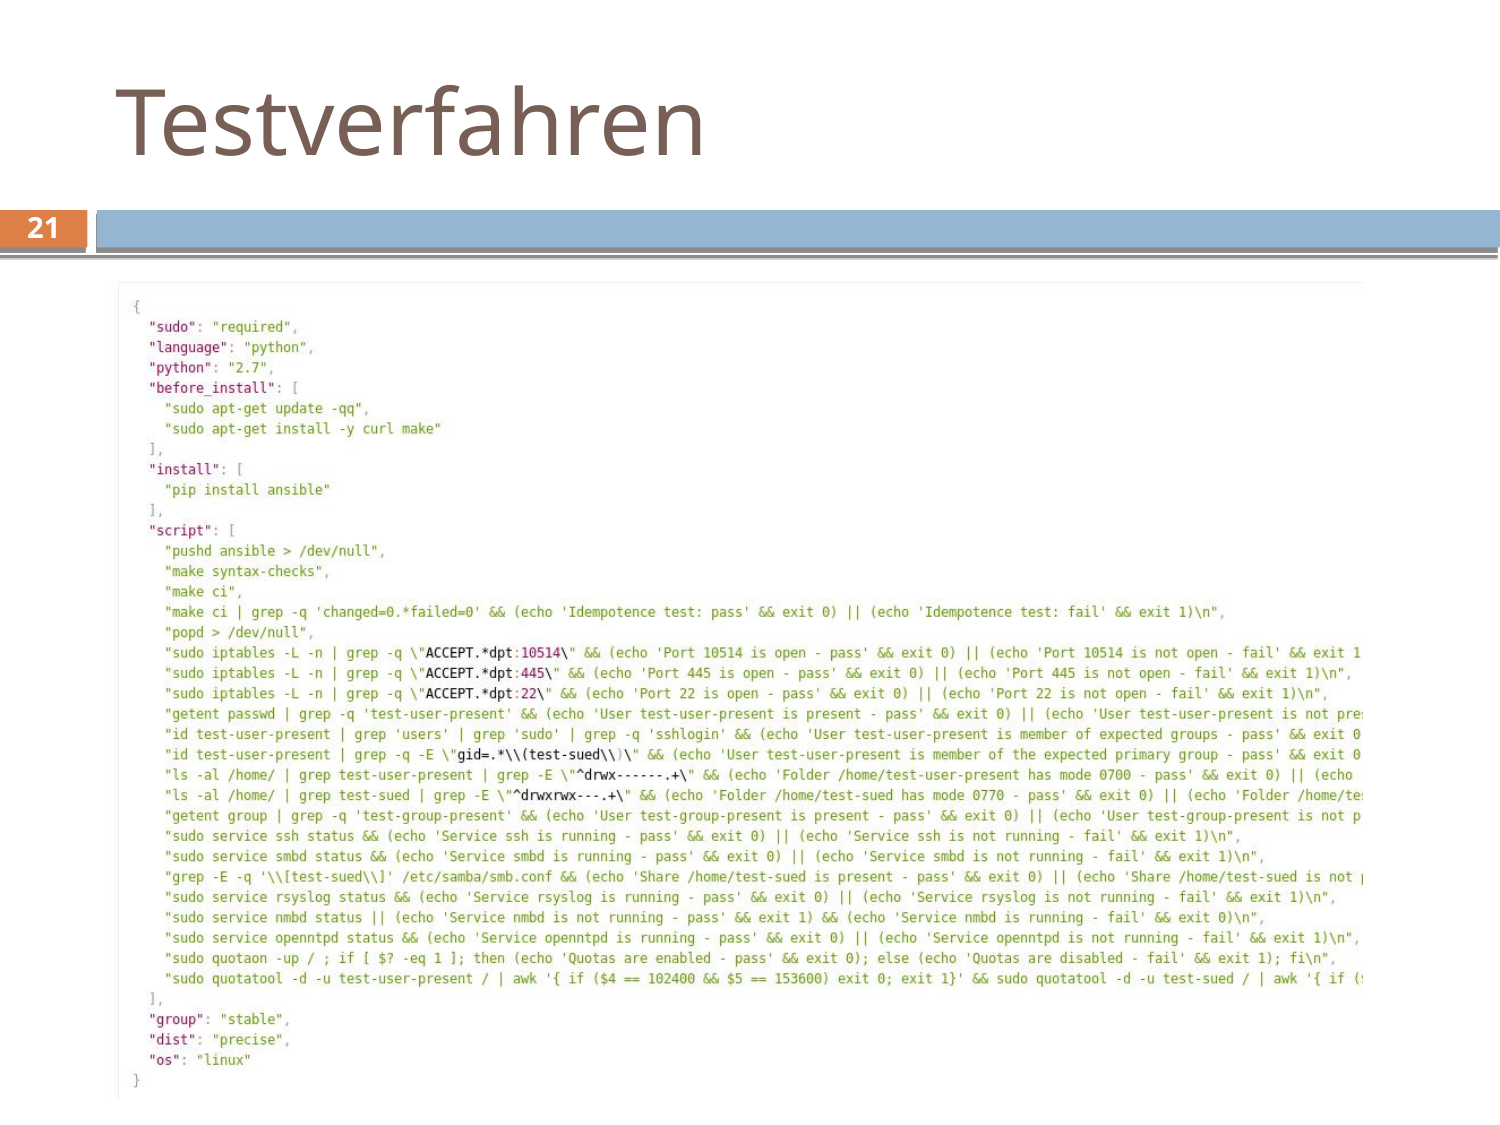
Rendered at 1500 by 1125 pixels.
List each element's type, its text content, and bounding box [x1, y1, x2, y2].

title Testverfahren [100, 37, 1438, 200]
picture [110, 273, 1363, 1100]
